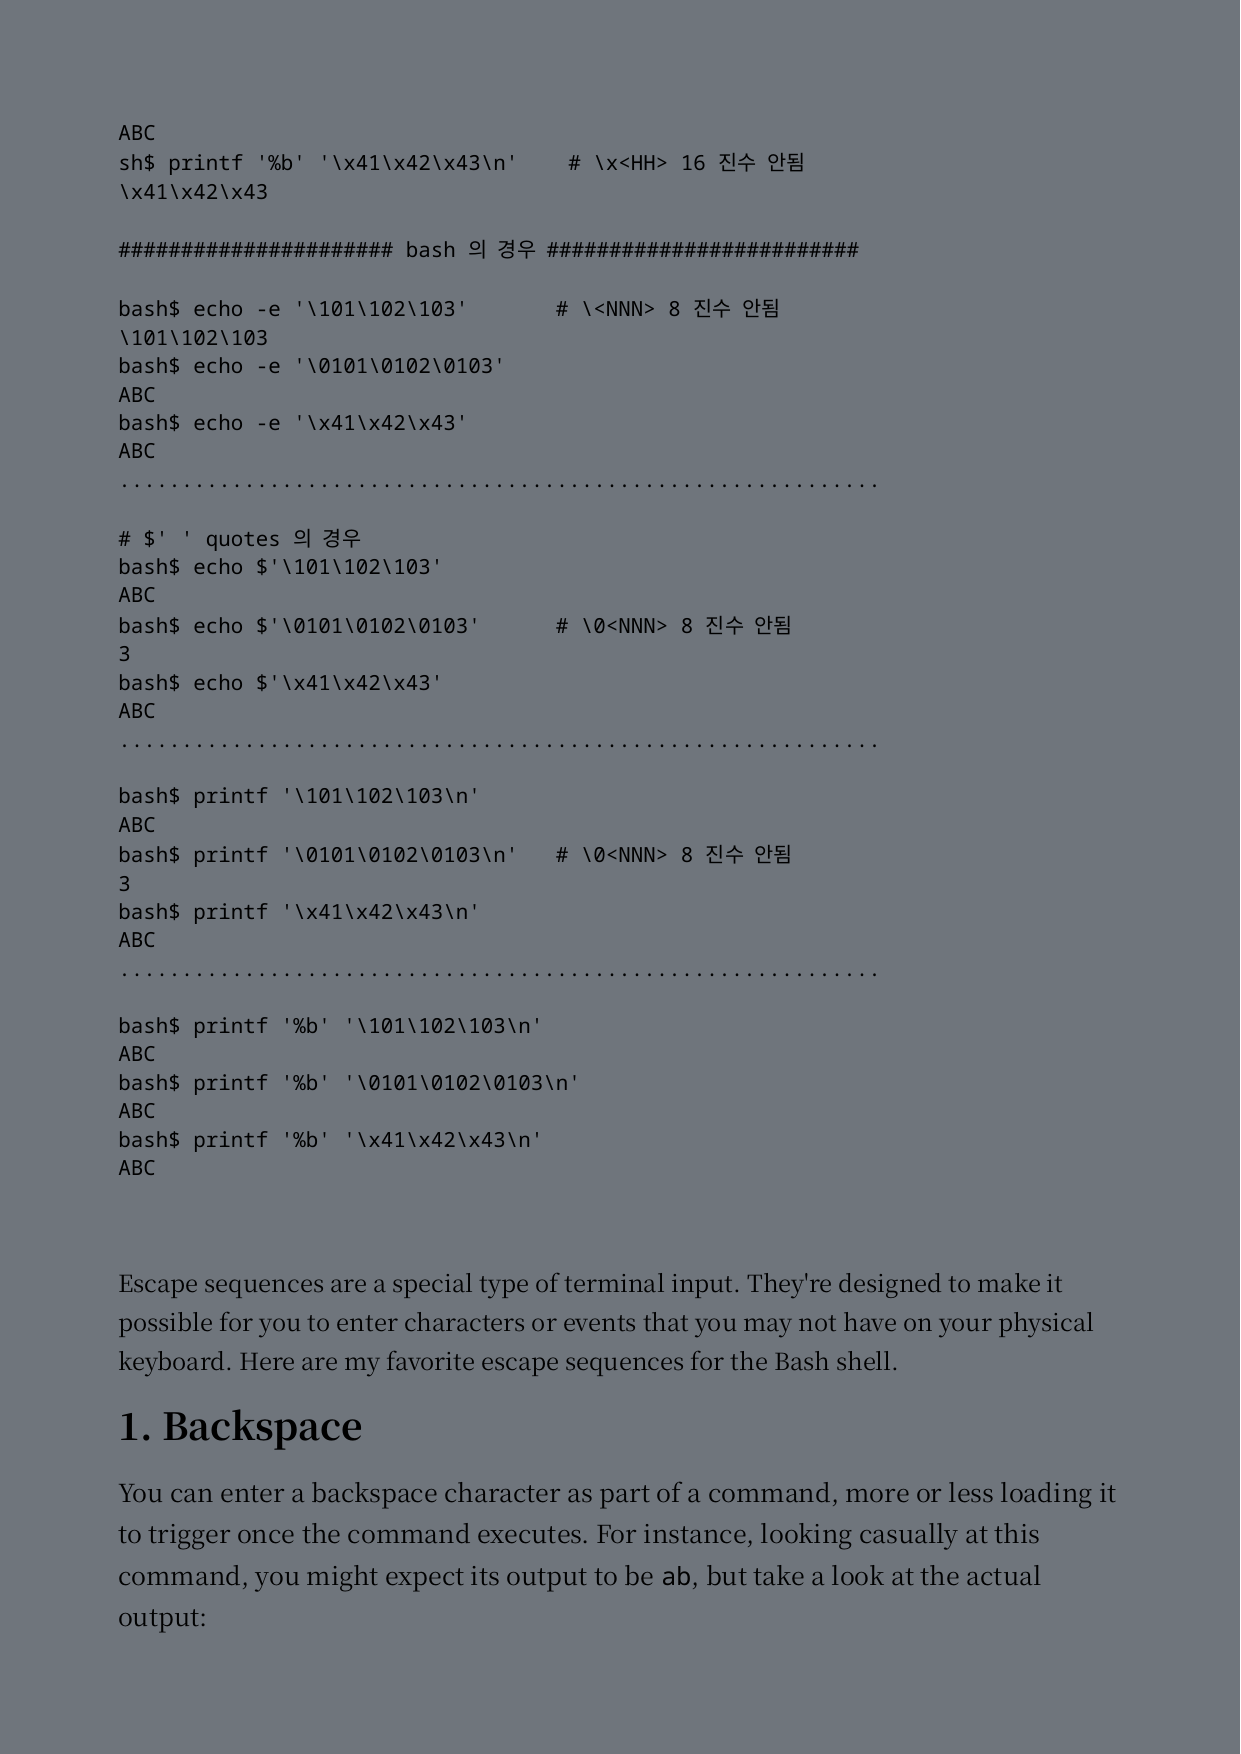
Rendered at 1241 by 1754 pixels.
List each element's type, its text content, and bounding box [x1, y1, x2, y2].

text bash$ echo -e '\101\102\103' # \<NNN> 8 진수 안됨 [118, 292, 1122, 323]
text bash$ printf '\0101\0102\0103\n' # \0<NNN> 8 진수 안됨 [118, 838, 1122, 869]
text ###################### bash 의 경우 ######################### [118, 234, 1122, 264]
text bash$ echo $'\x41\x42\x43' [118, 668, 1122, 696]
text bash$ printf '%b' '\101\102\103\n' [118, 1011, 1122, 1039]
text ABC [118, 437, 1122, 465]
text ABC [118, 1096, 1122, 1125]
text ABC [118, 581, 1122, 609]
text ABC [118, 810, 1122, 838]
text 1. Backspace [118, 1397, 1122, 1451]
text ABC [118, 118, 1122, 147]
text 3 [118, 639, 1122, 668]
text ABC [118, 1039, 1122, 1068]
text bash$ printf '\x41\x42\x43\n' [118, 897, 1122, 926]
text ABC [118, 1153, 1122, 1182]
text ABC [118, 696, 1122, 725]
text ABC [118, 926, 1122, 954]
text bash$ printf '%b' '\x41\x42\x43\n' [118, 1125, 1122, 1153]
text bash$ echo -e '\x41\x42\x43' [118, 408, 1122, 437]
text bash$ echo $'\101\102\103' [118, 552, 1122, 581]
text Escape sequences are a special type of terminal input. They're designed to make it possible for you to enter characters or events that you may not have on your physical keyboard. Here are my favorite escape sequences for the Bash shell. [118, 1265, 1122, 1378]
text 3 [118, 869, 1122, 897]
text sh$ printf '%b' '\x41\x42\x43\n' # \x<HH> 16 진수 안됨 [118, 147, 1122, 177]
text ............................................................. [118, 725, 1122, 753]
text # $' ' quotes 의 경우 [118, 522, 1122, 552]
text \x41\x42\x43 [118, 177, 1122, 205]
text ABC [118, 380, 1122, 408]
text bash$ printf '\101\102\103\n' [118, 782, 1122, 810]
text \101\102\103 [118, 323, 1122, 351]
text ............................................................. [118, 465, 1122, 493]
text bash$ echo -e '\0101\0102\0103' [118, 351, 1122, 380]
text ............................................................. [118, 954, 1122, 982]
text bash$ printf '%b' '\0101\0102\0103\n' [118, 1068, 1122, 1096]
text You can enter a backspace character as part of a command, more or less loading it to trigger once the command executes. For instance, looking casually at this command, you might expect its output to be ab, but take a look at the actual output: [118, 1474, 1122, 1633]
text bash$ echo $'\0101\0102\0103' # \0<NNN> 8 진수 안됨 [118, 609, 1122, 639]
